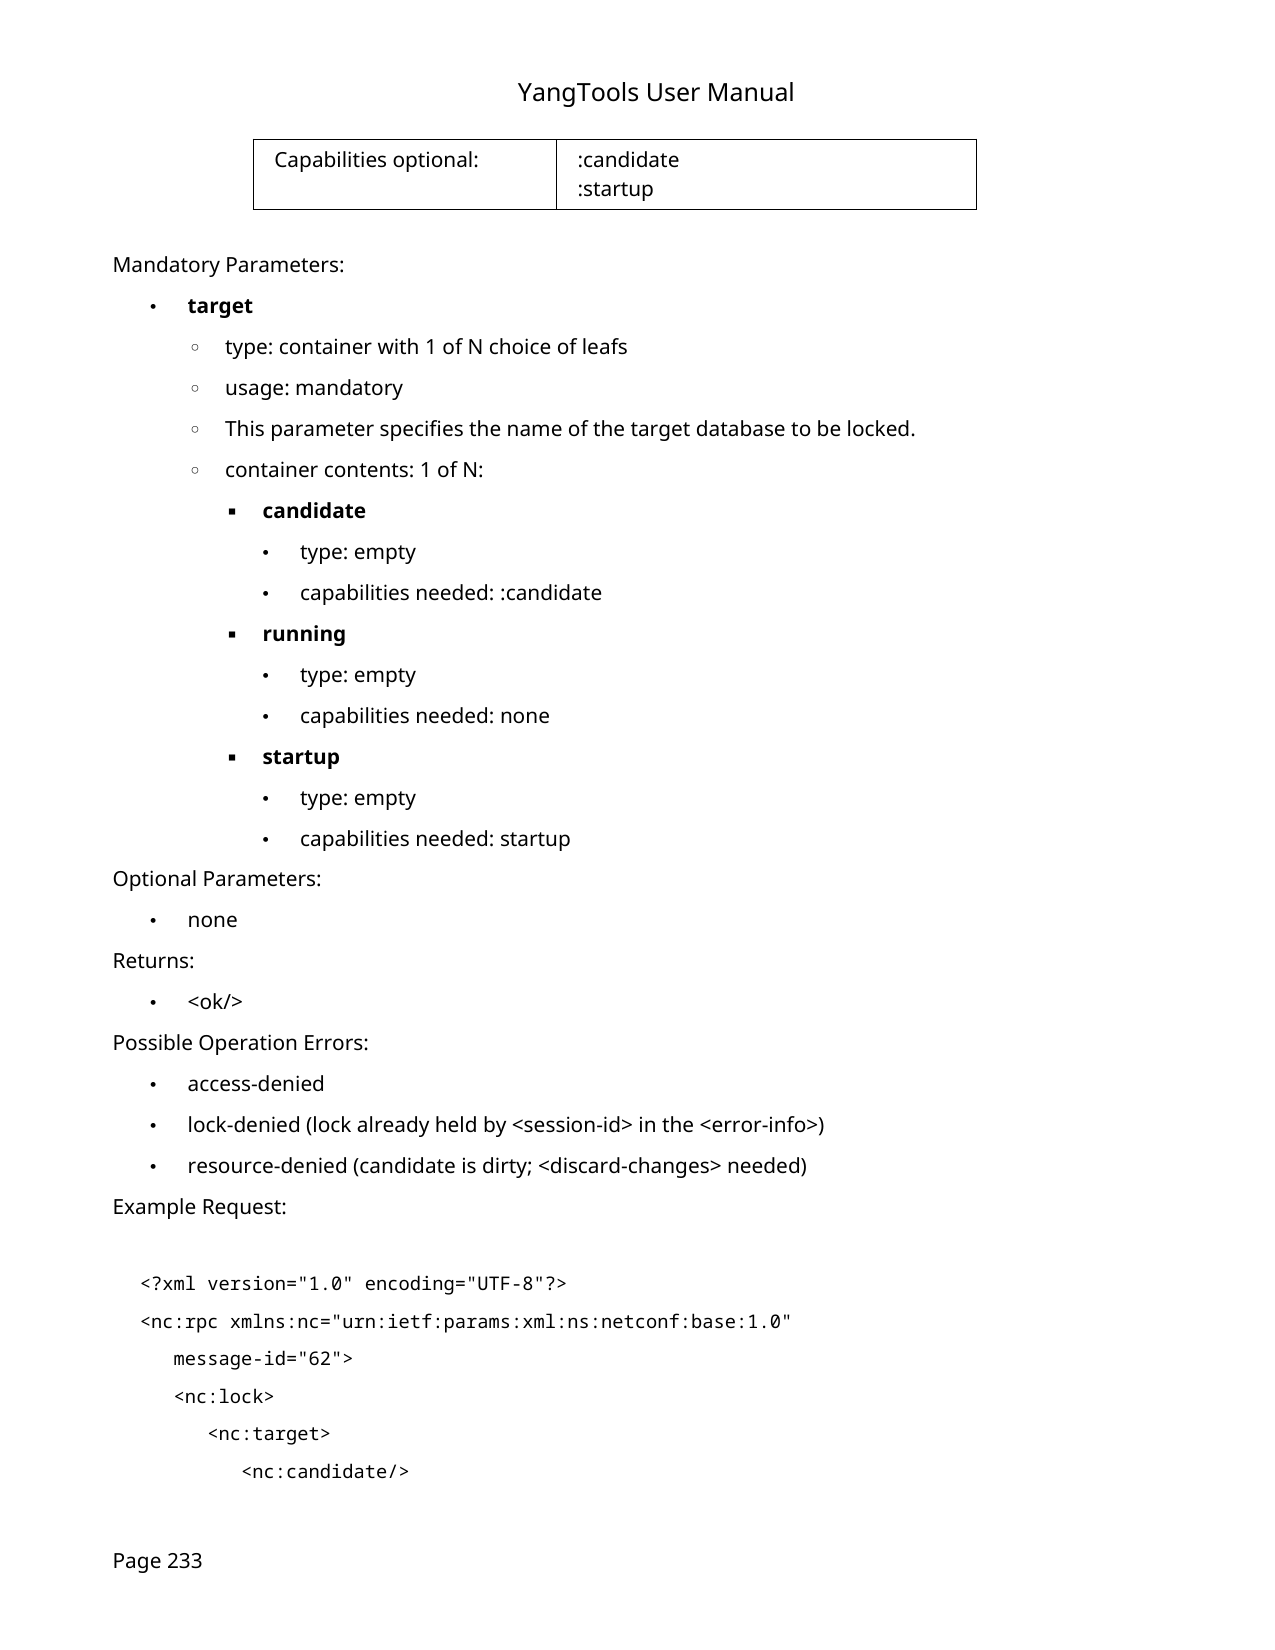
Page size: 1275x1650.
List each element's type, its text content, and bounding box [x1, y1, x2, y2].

list none [150, 906, 1200, 934]
text Returns: [112, 946, 1200, 975]
list lock-denied (lock already held by <session-id> in the <error-info>) [150, 1110, 1200, 1139]
table_cell Capabilities optional: [254, 140, 556, 208]
list running [225, 619, 1200, 647]
list type: empty [262, 783, 1200, 811]
text message-id="62"> [139, 1346, 1200, 1371]
text <nc:candidate/> [139, 1458, 1200, 1483]
list access-denied [150, 1069, 1200, 1098]
list candidate [225, 496, 1200, 524]
list capabilities needed: none [262, 701, 1200, 729]
text Possible Operation Errors: [112, 1028, 1200, 1057]
text <?xml version="1.0" encoding="UTF-8"?> [139, 1271, 1200, 1296]
list type: empty [262, 660, 1200, 688]
list type: container with 1 of N choice of leafs [187, 332, 1200, 361]
list container contents: 1 of N: [187, 455, 1200, 484]
list resource-denied (candidate is dirty; <discard-changes> needed) [150, 1151, 1200, 1179]
text <nc:target> [139, 1421, 1200, 1446]
list type: empty [262, 537, 1200, 566]
list startup [225, 742, 1200, 770]
list target [150, 291, 1200, 320]
text <nc:rpc xmlns:nc="urn:ietf:params:xml:ns:netconf:base:1.0" [139, 1308, 1200, 1333]
text Example Request: [112, 1192, 1200, 1221]
table_cell :candidate :startup [557, 140, 976, 208]
text Optional Parameters: [112, 864, 1200, 893]
list usage: mandatory [187, 373, 1200, 402]
list capabilities needed: startup [262, 824, 1200, 852]
list capabilities needed: :candidate [262, 578, 1200, 606]
text Mandatory Parameters: [112, 251, 1200, 279]
list This parameter specifies the name of the target database to be locked. [187, 414, 1200, 443]
list <ok/> [150, 987, 1200, 1016]
text <nc:lock> [139, 1383, 1200, 1408]
